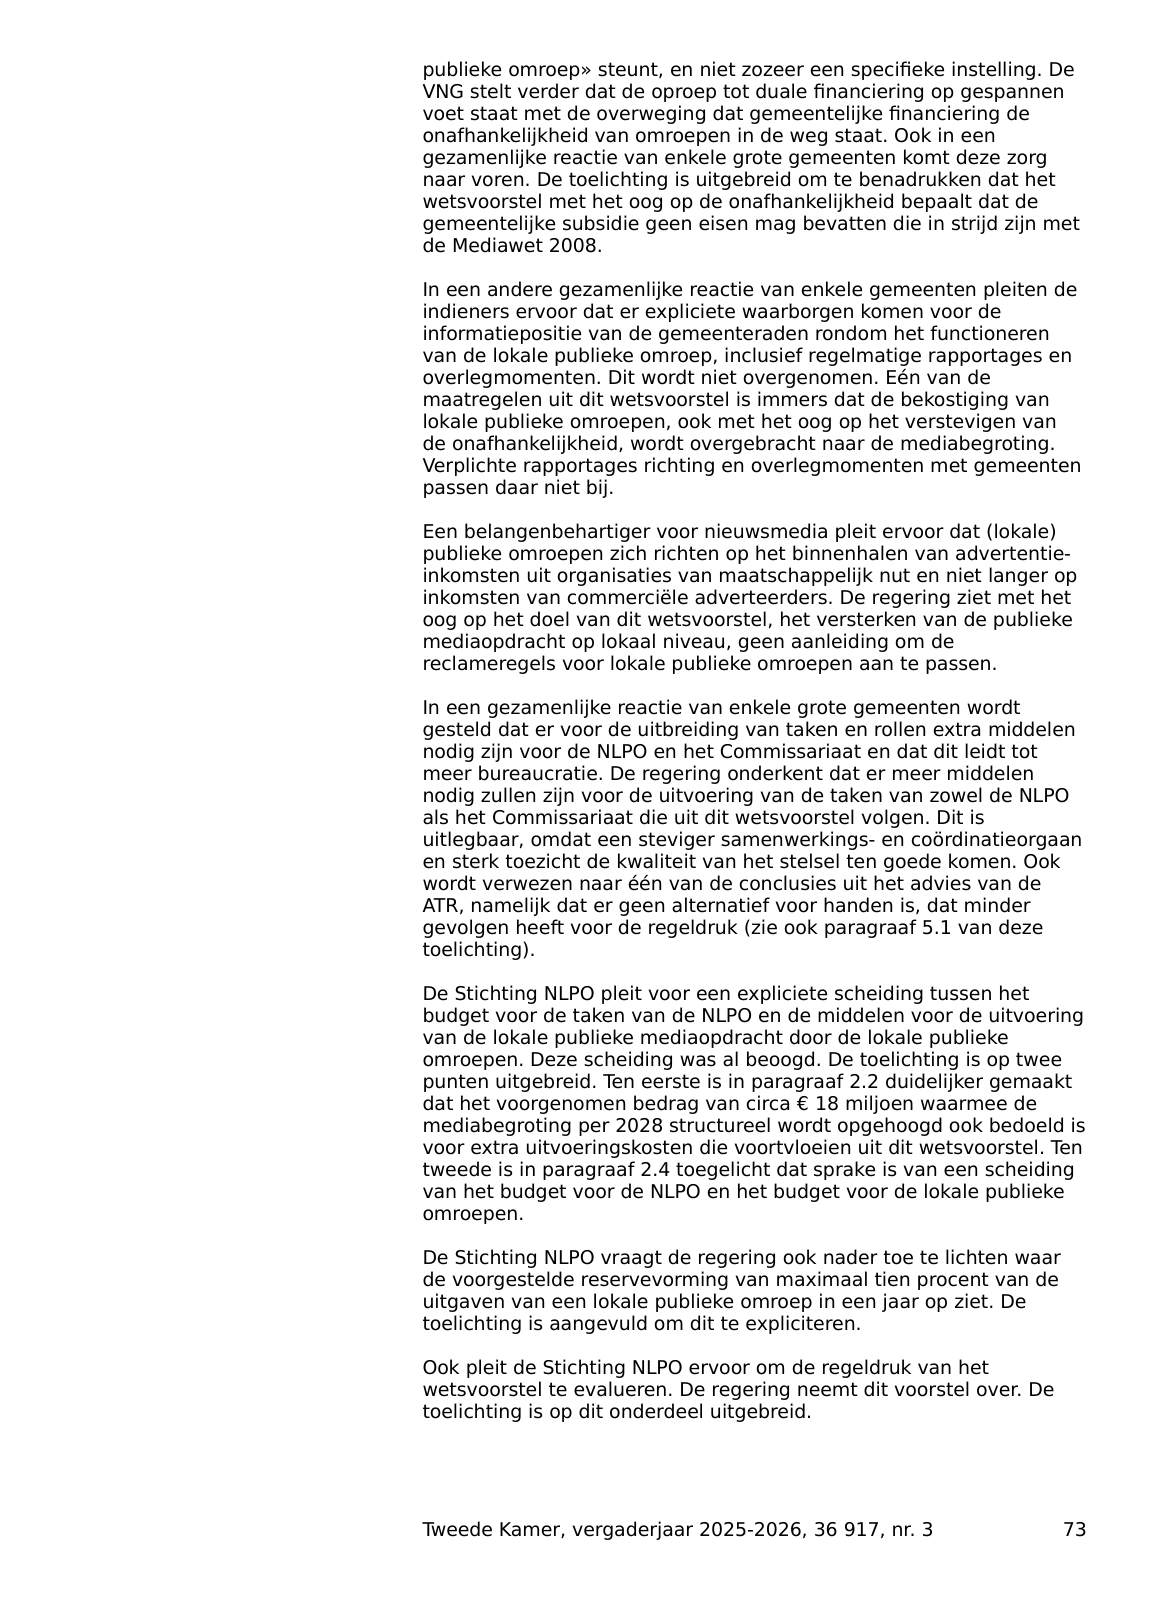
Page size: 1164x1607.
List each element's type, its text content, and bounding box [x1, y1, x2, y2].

text Ook pleit de Stichting NLPO ervoor om de regeldruk van het wetsvoorstel te evalueren. De regering neemt dit voorstel over. De toelichting is op dit onderdeel uitgebreid. [422, 1357, 1087, 1423]
text Een belangenbehartiger voor nieuwsmedia pleit ervoor dat (lokale) publieke omroepen zich richten op het binnenhalen van advertentie-inkomsten uit organisaties van maatschappelijk nut en niet langer op inkomsten van commerciële adverteerders. De regering ziet met het oog op het doel van dit wetsvoorstel, het versterken van de publieke mediaopdracht op lokaal niveau, geen aanleiding om de reclameregels voor lokale publieke omroepen aan te passen. [422, 521, 1087, 675]
text De Stichting NLPO vraagt de regering ook nader toe te lichten waar de voorgestelde reservevorming van maximaal tien procent van de uitgaven van een lokale publieke omroep in een jaar op ziet. De toelichting is aangevuld om dit te expliciteren. [422, 1247, 1087, 1335]
text De Stichting NLPO pleit voor een expliciete scheiding tussen het budget voor de taken van de NLPO en de middelen voor de uitvoering van de lokale publieke mediaopdracht door de lokale publieke omroepen. Deze scheiding was al beoogd. De toelichting is op twee punten uitgebreid. Ten eerste is in paragraaf 2.2 duidelijker gemaakt dat het voorgenomen bedrag van circa € 18 miljoen waarmee de mediabegroting per 2028 structureel wordt opgehoogd ook bedoeld is voor extra uitvoeringskosten die voortvloeien uit dit wetsvoorstel. Ten tweede is in paragraaf 2.4 toegelicht dat sprake is van een scheiding van het budget voor de NLPO en het budget voor de lokale publieke omroepen. [422, 983, 1087, 1225]
text publieke omroep» steunt, en niet zozeer een specifieke instelling. De VNG stelt verder dat de oproep tot duale financiering op gespannen voet staat met de overweging dat gemeentelijke financiering de onafhankelijkheid van omroepen in de weg staat. Ook in een gezamenlijke reactie van enkele grote gemeenten komt deze zorg naar voren. De toelichting is uitgebreid om te benadrukken dat het wetsvoorstel met het oog op de onafhankelijkheid bepaalt dat de gemeentelijke subsidie geen eisen mag bevatten die in strijd zijn met de Mediawet 2008. [422, 59, 1087, 257]
text In een andere gezamenlijke reactie van enkele gemeenten pleiten de indieners ervoor dat er expliciete waarborgen komen voor de informatiepositie van de gemeenteraden rondom het functioneren van de lokale publieke omroep, inclusief regelmatige rapportages en overlegmomenten. Dit wordt niet overgenomen. Eén van de maatregelen uit dit wetsvoorstel is immers dat de bekostiging van lokale publieke omroepen, ook met het oog op het verstevigen van de onafhankelijkheid, wordt overgebracht naar de mediabegroting. Verplichte rapportages richting en overlegmomenten met gemeenten passen daar niet bij. [422, 279, 1087, 499]
text In een gezamenlijke reactie van enkele grote gemeenten wordt gesteld dat er voor de uitbreiding van taken en rollen extra middelen nodig zijn voor de NLPO en het Commissariaat en dat dit leidt tot meer bureaucratie. De regering onderkent dat er meer middelen nodig zullen zijn voor de uitvoering van de taken van zowel de NLPO als het Commissariaat die uit dit wetsvoorstel volgen. Dit is uitlegbaar, omdat een steviger samenwerkings- en coördinatieorgaan en sterk toezicht de kwaliteit van het stelsel ten goede komen. Ook wordt verwezen naar één van de conclusies uit het advies van de ATR, namelijk dat er geen alternatief voor handen is, dat minder gevolgen heeft voor de regeldruk (zie ook paragraaf 5.1 van deze toelichting). [422, 697, 1087, 961]
